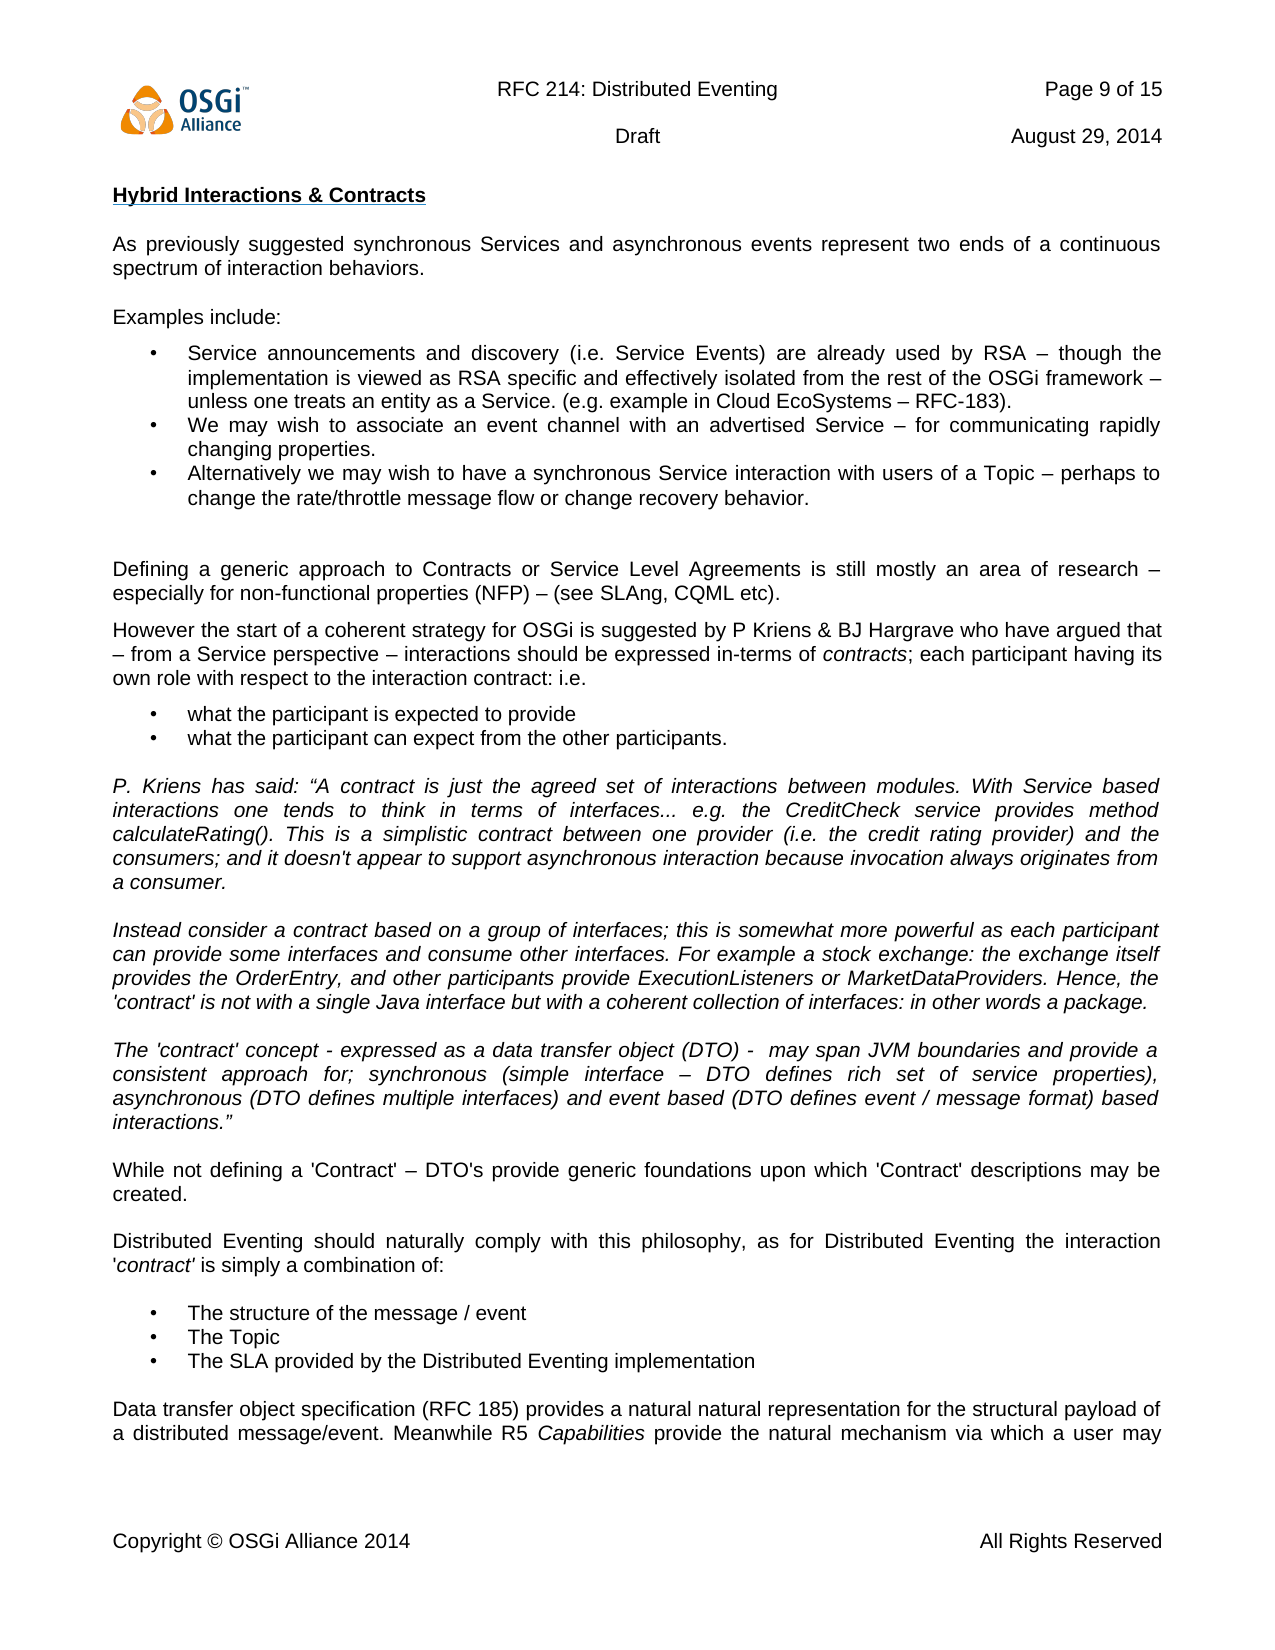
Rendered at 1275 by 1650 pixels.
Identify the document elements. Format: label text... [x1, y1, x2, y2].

text Distributed Eventing should naturally comply with this philosophy, as for Distributed Eventing the interaction 'contract' is simply a combination of: [112, 1229, 1162, 1277]
text However the start of a coherent strategy for OSGi is suggested by P Kriens & BJ Hargrave who have argued that – from a Service perspective – interactions should be expressed in-terms of contracts; each participant having its own role with respect to the interaction contract: i.e. [112, 618, 1162, 689]
text P. Kriens has said: “A contract is just the agreed set of interactions between modules. With Service based interactions one tends to think in terms of interfaces... e.g. the CreditCheck service provides method calculateRating(). This is a simplistic contract between one provider (i.e. the credit rating provider) and the consumers; and it doesn't appear to support asynchronous interaction because invocation always originates from a consumer. [112, 774, 1162, 894]
list what the participant can expect from the other participants. [150, 726, 1162, 750]
text Examples include: [112, 305, 1162, 329]
text The 'contract' concept - expressed as a data transfer object (DTO) - may span JVM boundaries and provide a consistent approach for; synchronous (simple interface – DTO defines rich set of service properties), asynchronous (DTO defines multiple interfaces) and event based (DTO defines event / message format) based interactions.” [112, 1038, 1162, 1133]
list what the participant is expected to provide [150, 702, 1162, 726]
text Hybrid Interactions & Contracts [112, 159, 1162, 207]
list We may wish to associate an event channel with an advertised Service – for communicating rapidly changing properties. [150, 413, 1162, 461]
list The SLA provided by the Distributed Eventing implementation [150, 1349, 1162, 1373]
list Service announcements and discovery (i.e. Service Events) are already used by RSA – though the implementation is viewed as RSA specific and effectively isolated from the rest of the OSGi framework – unless one treats an entity as a Service. (e.g. example in Cloud EcoSystems – RFC-183). [150, 341, 1162, 413]
list The structure of the message / event [150, 1301, 1162, 1325]
text Data transfer object specification (RFC 185) provides a natural natural representation for the structural payload of a distributed message/event. Meanwhile R5 Capabilities provide the natural mechanism via which a user may [112, 1397, 1162, 1445]
list Alternatively we may wish to have a synchronous Service interaction with users of a Topic – perhaps to change the rate/throttle message flow or change recovery behavior. [150, 461, 1162, 509]
text Instead consider a contract based on a group of interfaces; this is somewhat more powerful as each participant can provide some interfaces and consume other interfaces. For example a stock exchange: the exchange itself provides the OrderEntry, and other participants provide ExecutionListeners or MarketDataProviders. Hence, the 'contract' is not with a single Java interface but with a coherent collection of interfaces: in other words a package. [112, 918, 1162, 1014]
picture [113, 78, 257, 142]
text As previously suggested synchronous Services and asynchronous events represent two ends of a continuous spectrum of interaction behaviors. [112, 232, 1162, 280]
text While not defining a 'Contract' – DTO's provide generic foundations upon which 'Contract' descriptions may be created. [112, 1157, 1162, 1205]
list The Topic [150, 1325, 1162, 1349]
text Defining a generic approach to Contracts or Service Level Agreements is still mostly an area of research – especially for non-functional properties (NFP) – (see SLAng, CQML etc). [112, 557, 1162, 605]
